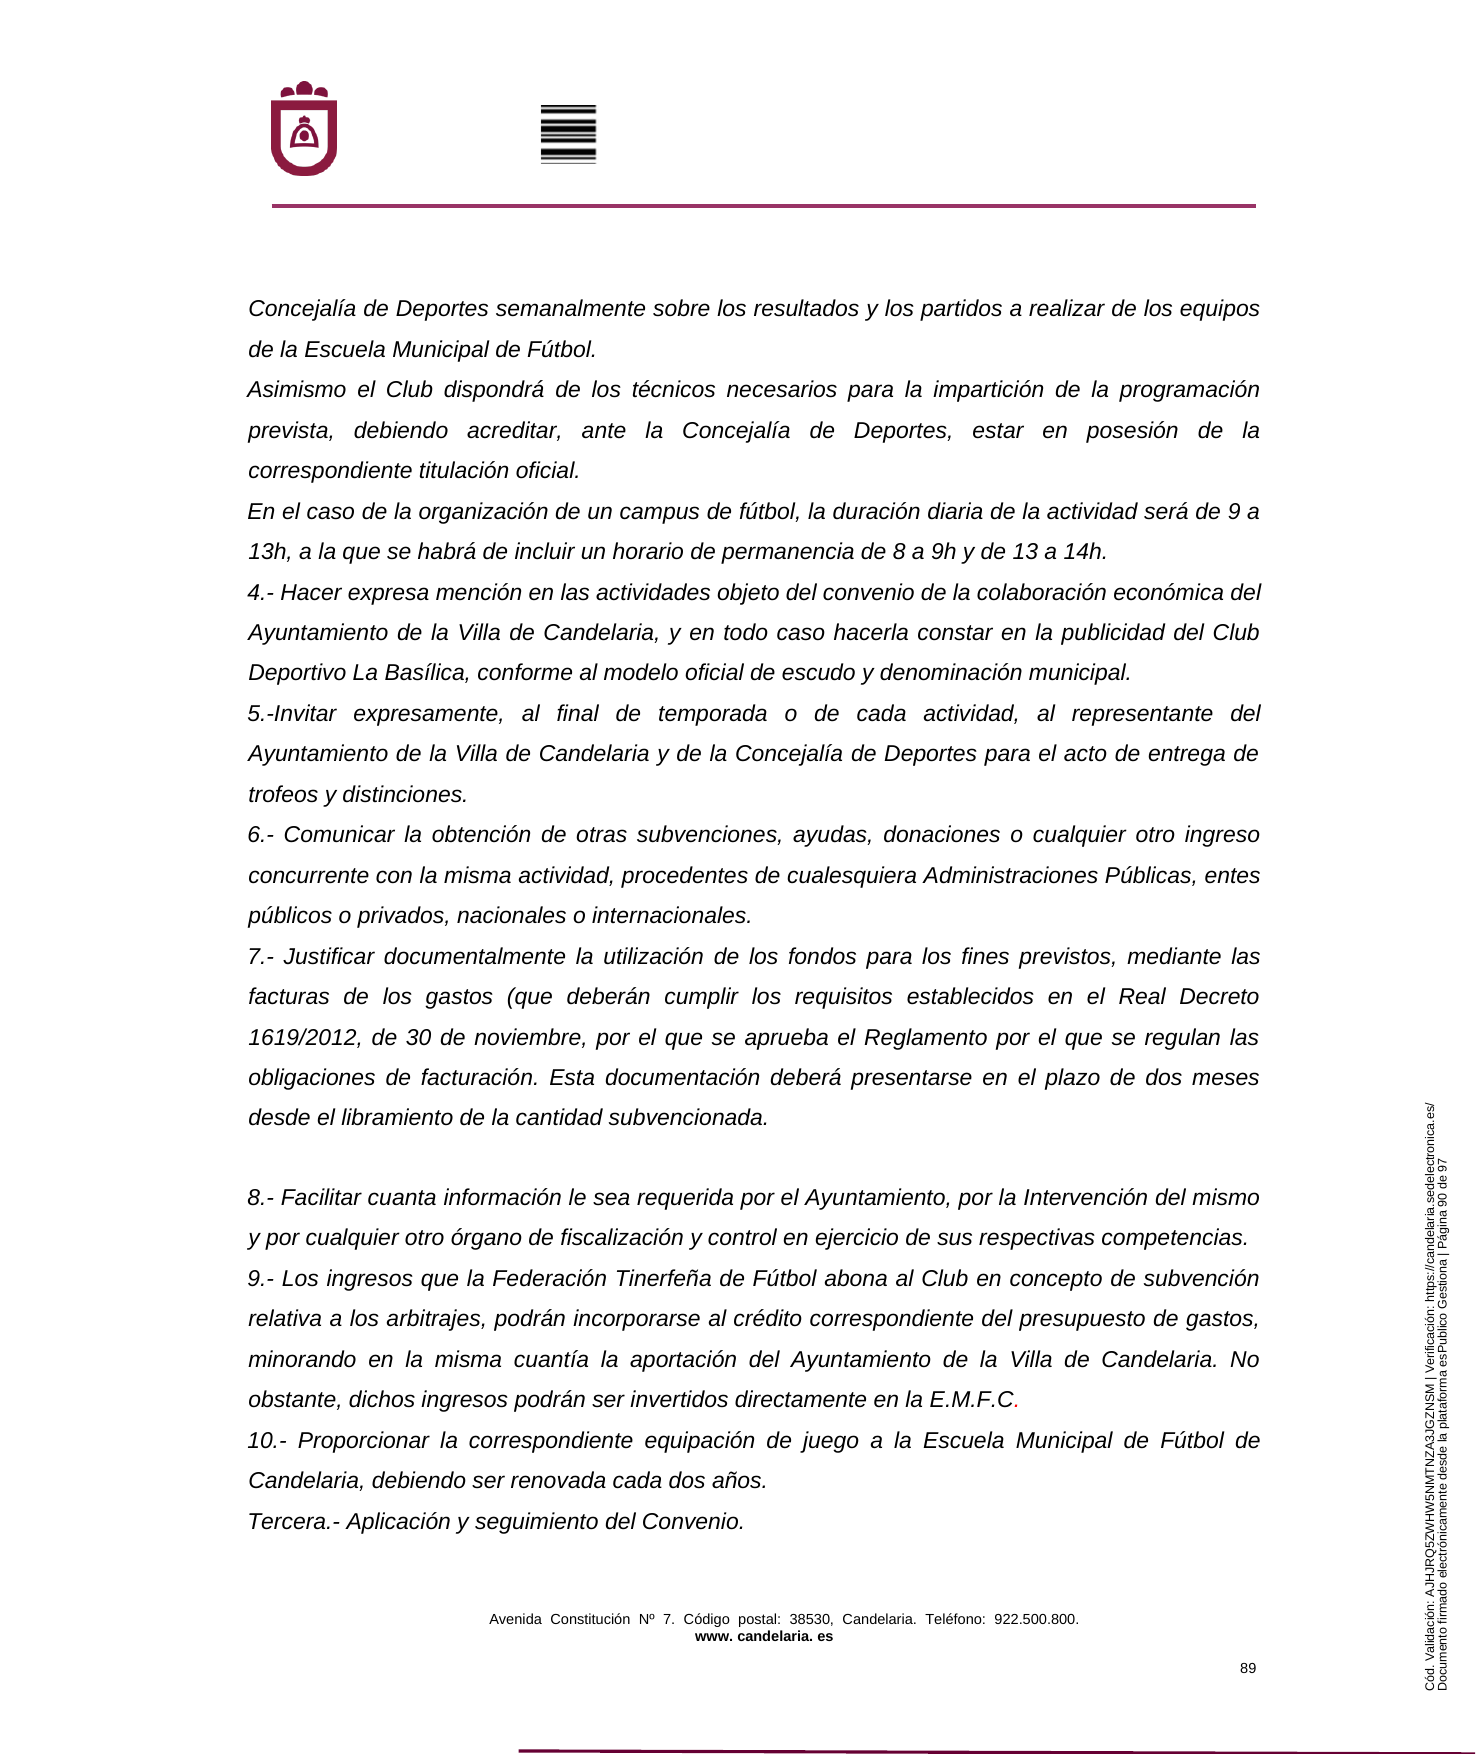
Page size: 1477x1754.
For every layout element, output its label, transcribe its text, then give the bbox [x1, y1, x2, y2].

text 9.- Los ingresos que la Federación Tinerfeña de Fútbol abona al Club en concepto de subvención relativa a los arbitrajes, podrán incorporarse al crédito correspondiente del presupuesto de gastos, minorando en la misma cuantía la aportación del Ayuntamiento de la Villa de Candelaria. No obstante, dichos ingresos podrán ser invertidos directamente en la E.M.F.C. [247, 1265, 1263, 1412]
text 4.- Hacer expresa mención en las actividades objeto del convenio de la colaboración económica del Ayuntamiento de la Villa de Candelaria, y en todo caso hacerla constar en la publicidad del Club Deportivo La Basílica, conforme al modelo oficial de escudo y denominación municipal. [247, 579, 1263, 686]
text 10.- Proporcionar la correspondiente equipación de juego a la Escuela Municipal de Fútbol de Candelaria, debiendo ser renovada cada dos años. [247, 1427, 1263, 1493]
text Tercera.- Aplicación y seguimiento del Convenio. [247, 1508, 1263, 1534]
text Concejalía de Deportes semanalmente sobre los resultados y los partidos a realizar de los equipos de la Escuela Municipal de Fútbol. [247, 295, 1263, 362]
text Asimismo el Club dispondrá de los técnicos necesarios para la impartición de la programación prevista, debiendo acreditar, ante la Concejalía de Deportes, estar en posesión de la correspondiente titulación oficial. [247, 376, 1263, 483]
text 7.- Justificar documentalmente la utilización de los fondos para los fines previstos, mediante las facturas de los gastos (que deberán cumplir los requisitos establecidos en el Real Decreto 1619/2012, de 30 de noviembre, por el que se aprueba el Reglamento por el que se regulan las obligaciones de facturación. Esta documentación deberá presentarse en el plazo de dos meses desde el libramiento de la cantidad subvencionada. [247, 943, 1263, 1130]
text 8.- Facilitar cuanta información le sea requerida por el Ayuntamiento, por la Intervención del mismo y por cualquier otro órgano de fiscalización y control en ejercicio de sus respectivas competencias. [247, 1184, 1263, 1251]
text 5.-Invitar expresamente, al final de temporada o de cada actividad, al representante del Ayuntamiento de la Villa de Candelaria y de la Concejalía de Deportes para el acto de entrega de trofeos y distinciones. [247, 700, 1263, 807]
text En el caso de la organización de un campus de fútbol, la duración diaria de la actividad será de 9 a 13h, a la que se habrá de incluir un horario de permanencia de 8 a 9h y de 13 a 14h. [247, 498, 1263, 564]
text 6.- Comunicar la obtención de otras subvenciones, ayudas, donaciones o cualquier otro ingreso concurrente con la misma actividad, procedentes de cualesquiera Administraciones Públicas, entes públicos o privados, nacionales o internacionales. [247, 821, 1263, 928]
